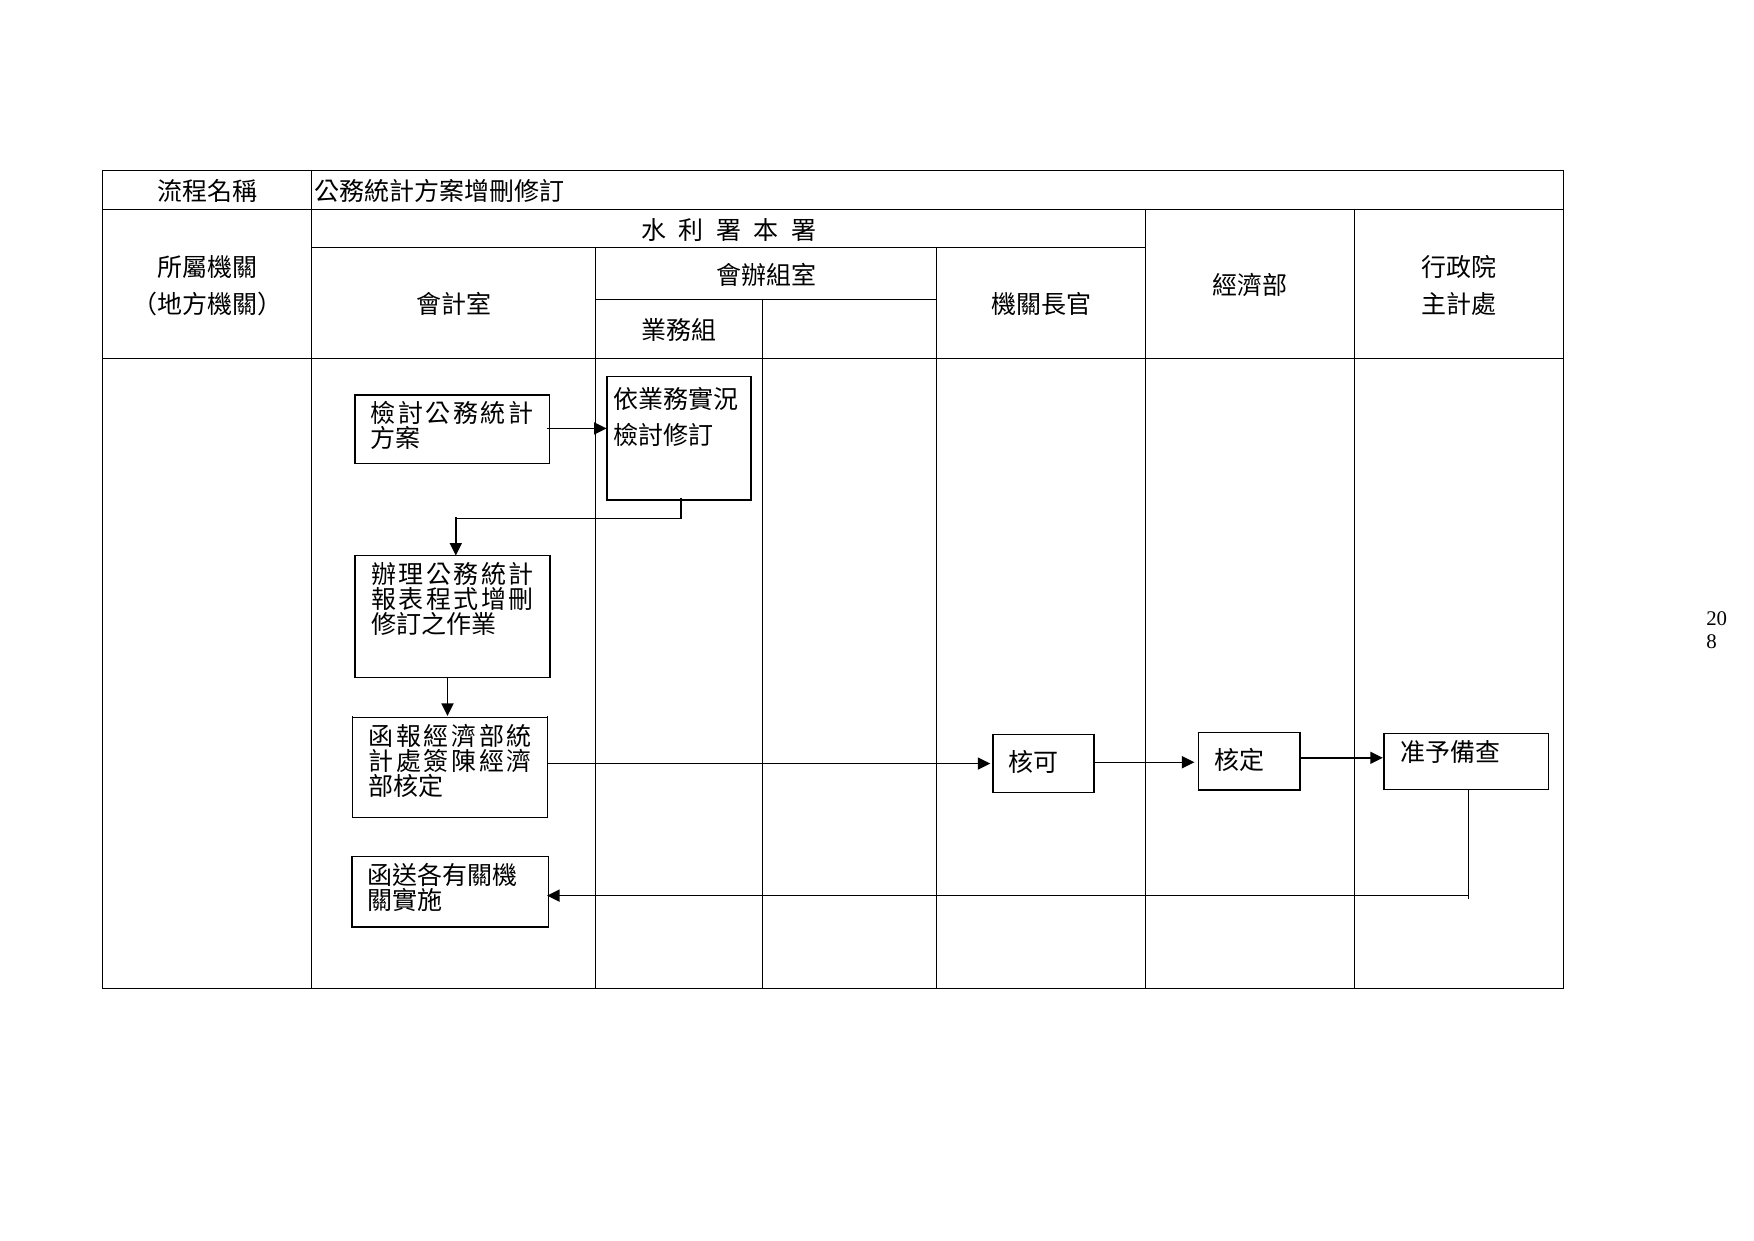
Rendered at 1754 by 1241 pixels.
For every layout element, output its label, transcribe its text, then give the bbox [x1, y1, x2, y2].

table_cell 會計室 [312, 248, 595, 358]
table_cell [763, 300, 936, 358]
table_cell [353, 718, 547, 817]
table_cell [1146, 359, 1354, 895]
table_cell 行政院 主計處 [1355, 210, 1563, 358]
table_cell [1355, 359, 1563, 988]
table_cell [356, 556, 549, 677]
table_cell [937, 896, 1145, 988]
table_cell 水 利 署 本 署 [312, 210, 1145, 247]
table_cell [596, 896, 762, 988]
table_cell [596, 359, 762, 763]
table_cell [1385, 734, 1548, 789]
table_cell [608, 377, 750, 499]
table_cell [1146, 896, 1354, 988]
table_cell [353, 857, 548, 926]
table_cell 業務組 [596, 300, 762, 358]
table_cell [763, 764, 936, 895]
table_cell [356, 396, 549, 463]
table_cell 會辦組室 [596, 248, 936, 299]
table_header 公務統計方案增刪修訂 [312, 171, 1563, 209]
table_cell [763, 896, 936, 988]
table_cell [763, 359, 936, 763]
table_cell [994, 735, 1093, 792]
table_cell 機關長官 [937, 248, 1145, 358]
table_cell [937, 359, 1145, 895]
table_header 流程名稱 [103, 171, 311, 209]
table_cell 經濟部 [1146, 210, 1354, 358]
table_cell [1199, 733, 1299, 789]
table_cell 所屬機關 （地方機關） [103, 210, 311, 358]
table_cell [596, 430, 680, 518]
table_cell [1355, 759, 1468, 895]
table_cell [312, 359, 595, 988]
table_cell [103, 359, 311, 988]
table_cell [596, 764, 762, 895]
